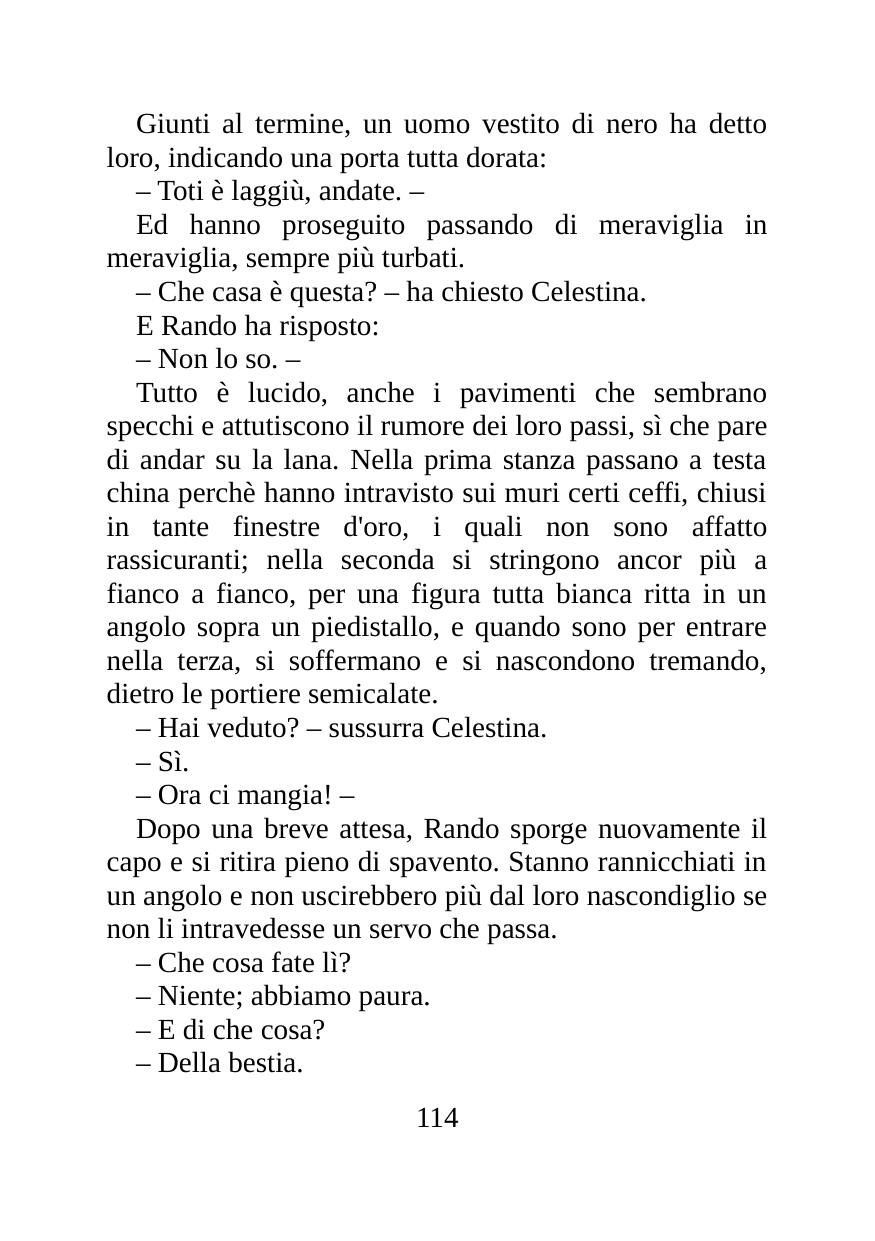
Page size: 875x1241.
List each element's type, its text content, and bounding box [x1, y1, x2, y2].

text ‒ Toti è laggiù, andate. ‒ [106, 173, 768, 207]
text ‒ Sì. [106, 744, 768, 777]
text ‒ Della bestia. [106, 1046, 768, 1079]
text ‒ Niente; abbiamo paura. [106, 978, 768, 1012]
text Dopo una breve attesa, Rando sporge nuovamente il capo e si ritira pieno di spavento. Stanno rannicchiati in un angolo e non uscirebbero più dal loro nascondiglio se non li intravedesse un servo che passa. [106, 811, 768, 945]
text ‒ Che cosa fate lì? [106, 945, 768, 978]
text Tutto è lucido, anche i pavimenti che sembrano specchi e attutiscono il rumore dei loro passi, sì che pare di andar su la lana. Nella prima stanza passano a testa china perchè hanno intravisto sui muri certi ceffi, chiusi in tante finestre d'oro, i quali non sono affatto rassicuranti; nella seconda si stringono ancor più a fianco a fianco, per una figura tutta bianca ritta in un angolo sopra un piedistallo, e quando sono per entrare nella terza, si soffermano e si nascondono tremando, dietro le portiere semicalate. [106, 375, 768, 710]
text ‒ Hai veduto? ‒ sussurra Celestina. [106, 710, 768, 744]
text Giunti al termine, un uomo vestito di nero ha detto loro, indicando una porta tutta dorata: [106, 106, 768, 173]
text ‒ Che casa è questa? ‒ ha chiesto Celestina. [106, 274, 768, 308]
text Ed hanno proseguito passando di meraviglia in meraviglia, sempre più turbati. [106, 207, 768, 274]
text E Rando ha risposto: [106, 308, 768, 341]
text ‒ E di che cosa? [106, 1012, 768, 1046]
text ‒ Non lo so. ‒ [106, 341, 768, 375]
text ‒ Ora ci mangia! ‒ [106, 777, 768, 811]
